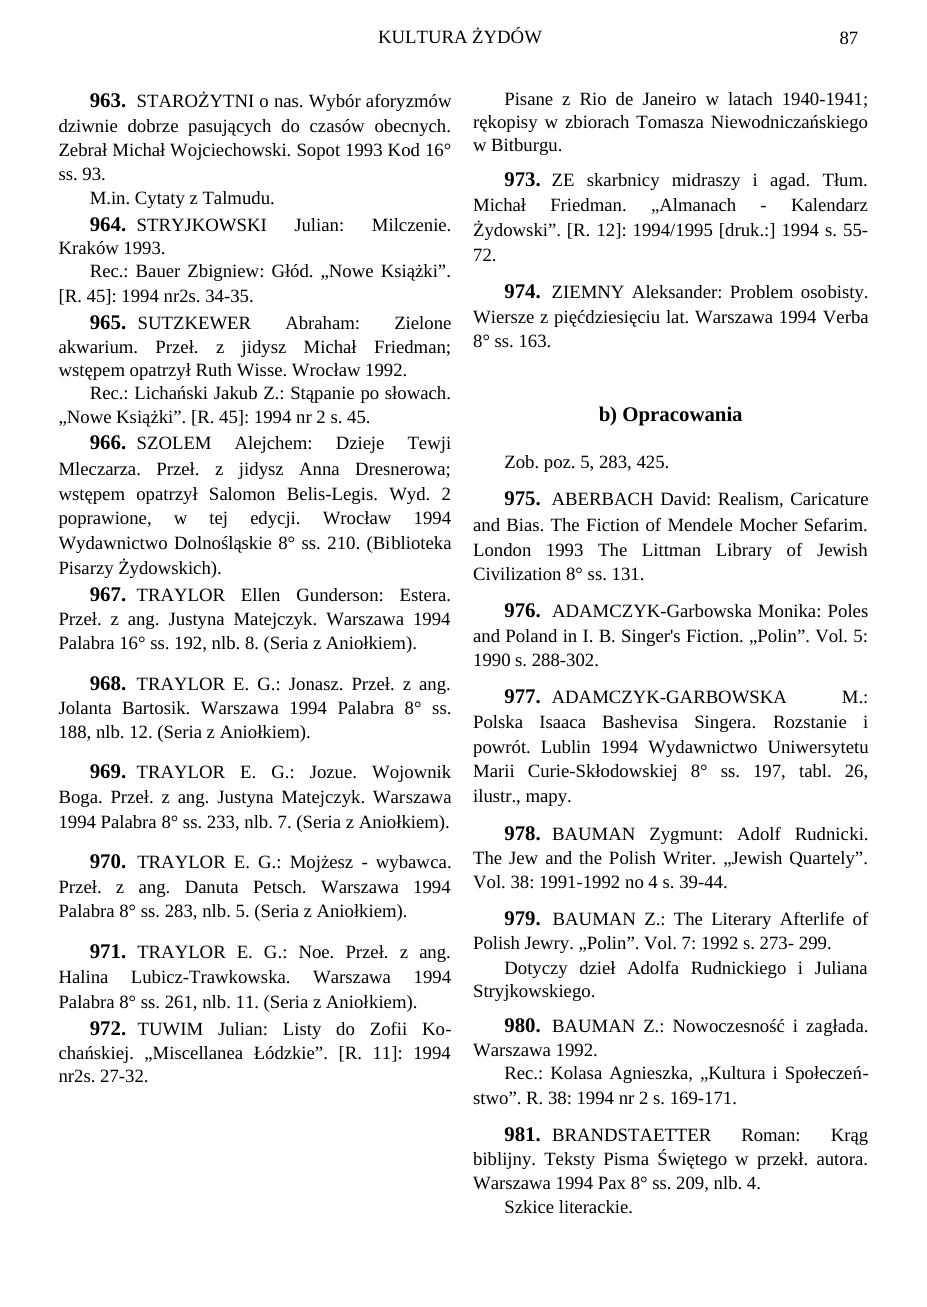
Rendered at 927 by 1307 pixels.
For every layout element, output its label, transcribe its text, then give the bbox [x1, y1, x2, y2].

text Rec.: Kolasa Agnieszka, „Kultura i Społeczeń­stwo”. R. 38: 1994 nr 2 s. 169-171. [473, 1062, 868, 1108]
text KULTURA ŻYDÓW [378, 26, 545, 48]
list ADAMCZYK-GARBOWSKA M.: Polska Isaaca Bashevisa Singera. Rozstanie i powrót. Lublin 1994 Wydawnictwo Uniwer­sytetu Marii Curie-Skłodowskiej 8° ss. 197, tabl. 26, ilustr., mapy. [473, 683, 868, 807]
text 87 [839, 27, 865, 48]
text Zob. poz. 5, 283, 425. [473, 451, 868, 473]
list STRYJKOWSKI Julian: Milczenie. Kraków 1993. [58, 211, 451, 259]
text Szkice literackie. [473, 1196, 868, 1218]
list TRAYLOR E. G.: Noe. Przeł. z ang. Halina Lubicz-Trawkowska. Warszawa 1994 Palabra 8° ss. 261, nlb. 11. (Seria z Anioł­kiem). [58, 939, 451, 1012]
text Pisane z Rio de Janeiro w latach 1940-1941; rękopisy w zbiorach Tomasza Niewodniczańskiego w Bitburgu. [473, 88, 868, 155]
list TUWIM Julian: Listy do Zofii Ko­chańskiej. „Miscellanea Łódzkie”. [R. 11]: 1994 nr2s. 27-32. [58, 1016, 451, 1087]
list TRAYLOR E. G.: Jozue. Wojownik Boga. Przeł. z ang. Justyna Matejczyk. War­szawa 1994 Palabra 8° ss. 233, nlb. 7. (Seria z Aniołkiem). [58, 759, 451, 832]
list TRAYLOR E. G.: Jonasz. Przeł. z ang. Jolanta Bartosik. Warszawa 1994 Pala­bra 8° ss. 188, nlb. 12. (Seria z Aniołkiem). [58, 671, 451, 743]
text Dotyczy dzieł Adolfa Rudnickiego i Juliana Stryjkowskiego. [473, 957, 868, 1001]
subtitle b) Opracowania [473, 402, 868, 426]
list BAUMAN Zygmunt: Adolf Rudnic­ki. The Jew and the Polish Writer. „Jewish Quartely”. Vol. 38: 1991-1992 no 4 s. 39-44. [473, 820, 868, 893]
list BAUMAN Z.: The Literary Afterlife of Polish Jewry. „Polin”. Vol. 7: 1992 s. 273- 299. [473, 906, 868, 954]
list BRANDSTAETTER Roman: Krąg biblijny. Teksty Pisma Świętego w przekł. autora. Warszawa 1994 Pax 8° ss. 209, nlb. 4. [473, 1122, 868, 1194]
text Rec.: Lichański Jakub Z.: Stąpanie po słowach. „Nowe Książki”. [R. 45]: 1994 nr 2 s. 45. [58, 382, 451, 428]
list ZE skarbnicy midraszy i agad. Tłum. Michał Friedman. „Almanach - Kalendarz Żydowski”. [R. 12]: 1994/1995 [druk.:] 1994 s. 55-72. [473, 167, 868, 265]
list BAUMAN Z.: Nowoczesność i za­głada. Warszawa 1992. [473, 1013, 868, 1060]
text Rec.: Bauer Zbigniew: Głód. „Nowe Książki”. [R. 45]: 1994 nr2s. 34-35. [58, 260, 451, 307]
text M.in. Cytaty z Talmudu. [58, 187, 451, 208]
list TRAYLOR Ellen Gunderson: Estera. Przeł. z ang. Justyna Matejczyk. Warszawa 1994 Palabra 16° ss. 192, nlb. 8. (Seria z Aniołkiem). [58, 582, 451, 654]
list SZOLEM Alejchem: Dzieje Tewji Mleczarza. Przeł. z jidysz Anna Dresnerowa; wstępem opatrzył Salomon Belis-Legis. Wyd. 2 poprawione, w tej edycji. Wrocław 1994 Wydawnictwo Dolnośląskie 8° ss. 210. (Bi­blioteka Pisarzy Żydowskich). [58, 430, 451, 578]
list TRAYLOR E. G.: Mojżesz - wybaw­ca. Przeł. z ang. Danuta Petsch. Warszawa 1994 Palabra 8° ss. 283, nlb. 5. (Seria z Aniołkiem). [58, 849, 451, 922]
list ABERBACH David: Realism, Cari­cature and Bias. The Fiction of Mendele Mocher Sefarim. London 1993 The Littman Library of Jewish Civilization 8° ss. 131. [473, 486, 868, 585]
list ZIEMNY Aleksander: Problem oso­bisty. Wiersze z pięćdziesięciu lat. Warszawa 1994 Verba 8° ss. 163. [473, 279, 868, 351]
list SUTZKEWER Abraham: Zielone akwarium. Przeł. z jidysz Michał Friedman; wstępem opatrzył Ruth Wisse. Wrocław 1992. [58, 310, 451, 381]
list ADAMCZYK-Garbowska Monika: Poles and Poland in I. B. Singer's Fiction. „Polin”. Vol. 5: 1990 s. 288-302. [473, 598, 868, 671]
list STAROŻYTNI o nas. Wybór afory­zmów dziwnie dobrze pasujących do czasów obecnych. Zebrał Michał Wojciechowski. Sopot 1993 Kod 16° ss. 93. [58, 88, 451, 184]
